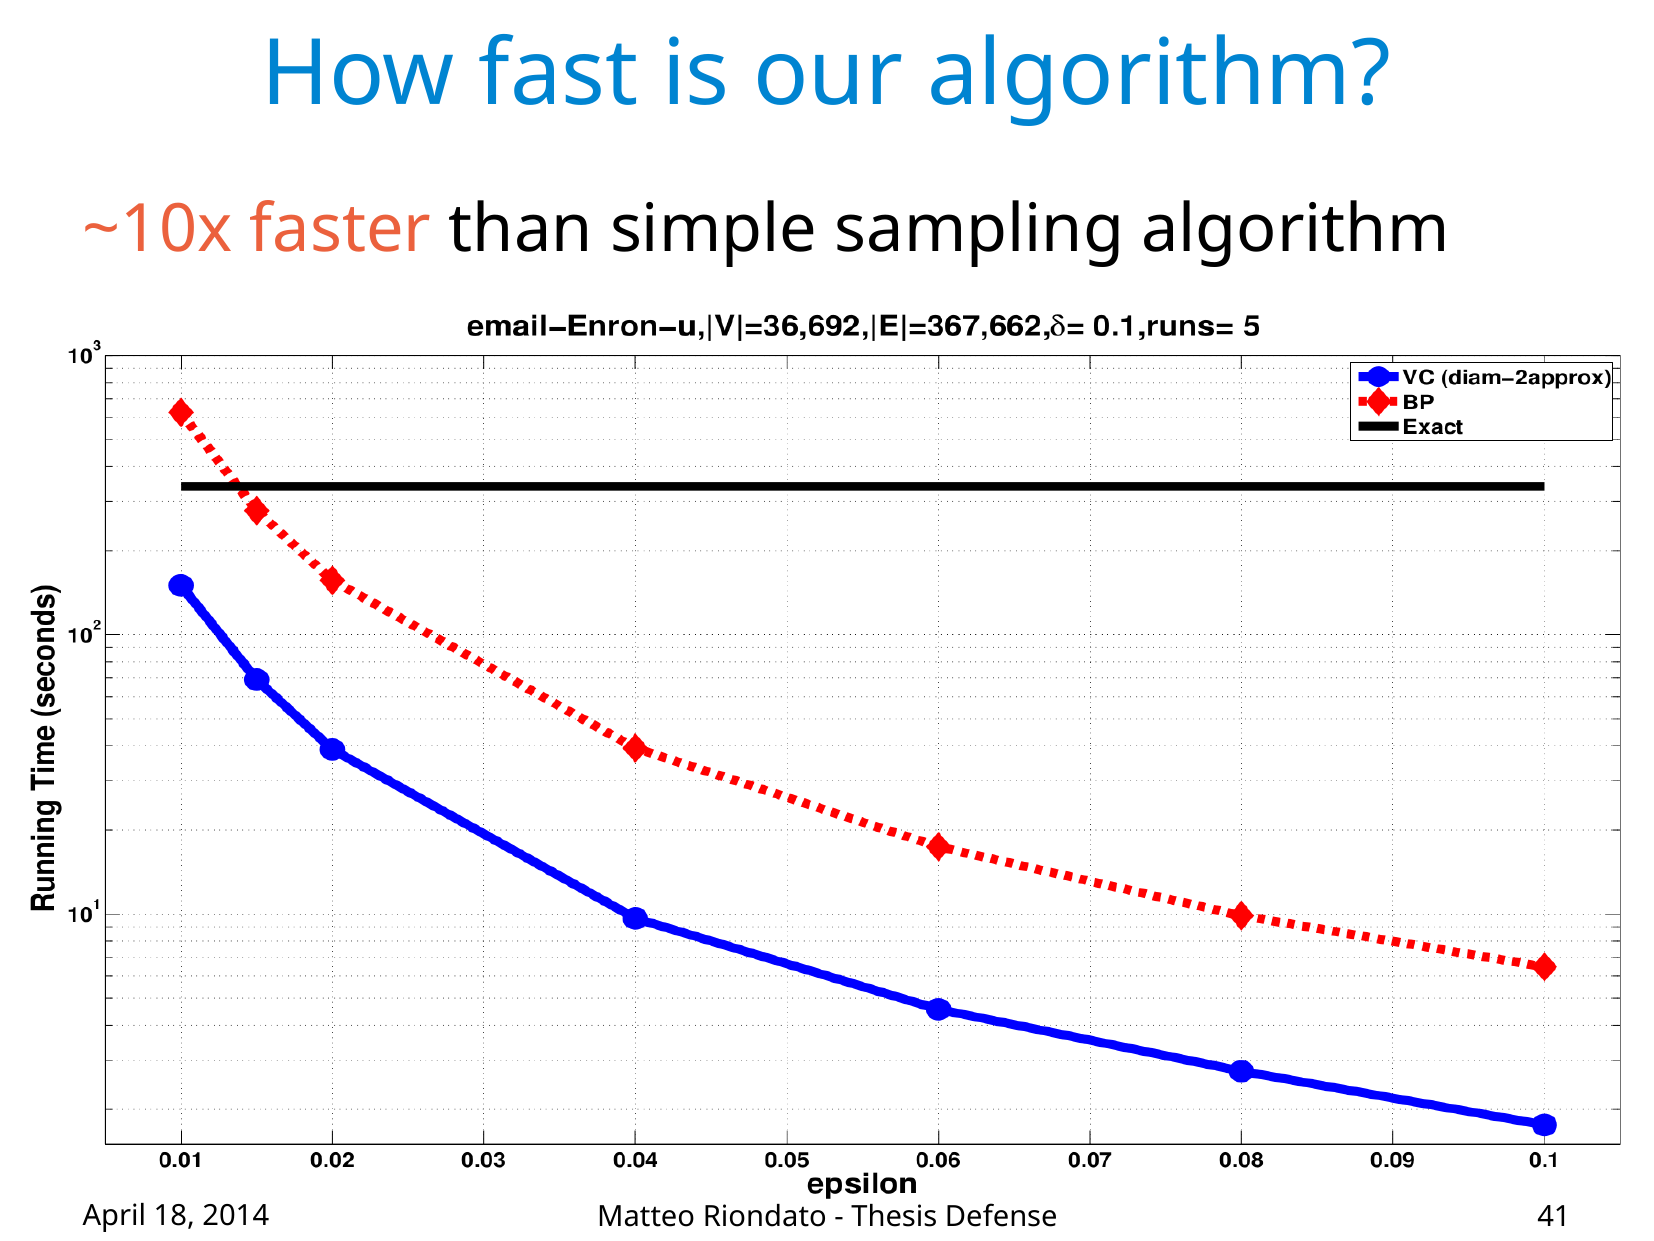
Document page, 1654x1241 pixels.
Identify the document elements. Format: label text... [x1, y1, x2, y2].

title How fast is our algorithm? [82, 0, 1571, 139]
picture [30, 314, 1621, 1199]
list ~10x faster than simple sampling algorithm [82, 180, 1571, 314]
